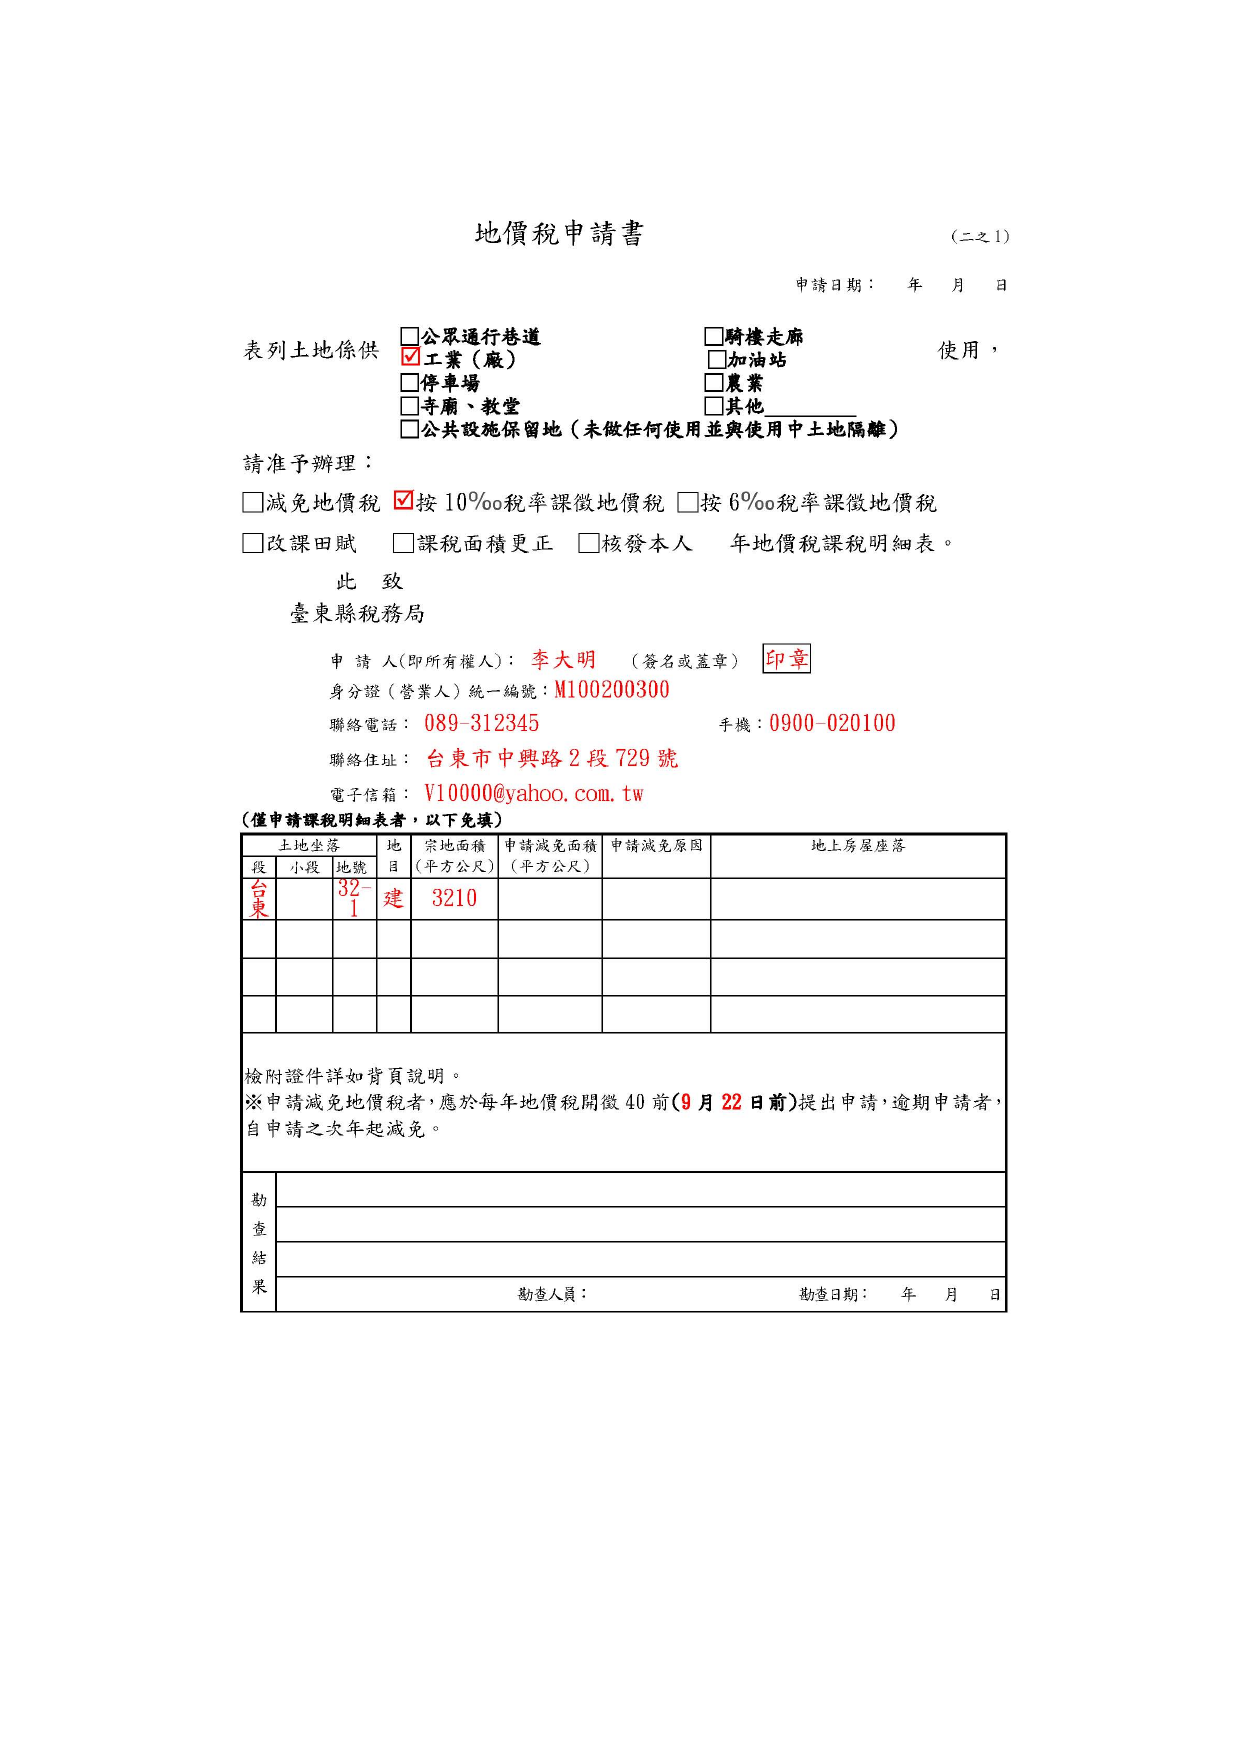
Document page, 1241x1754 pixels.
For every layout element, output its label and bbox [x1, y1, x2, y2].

picture [189, 166, 1051, 1386]
